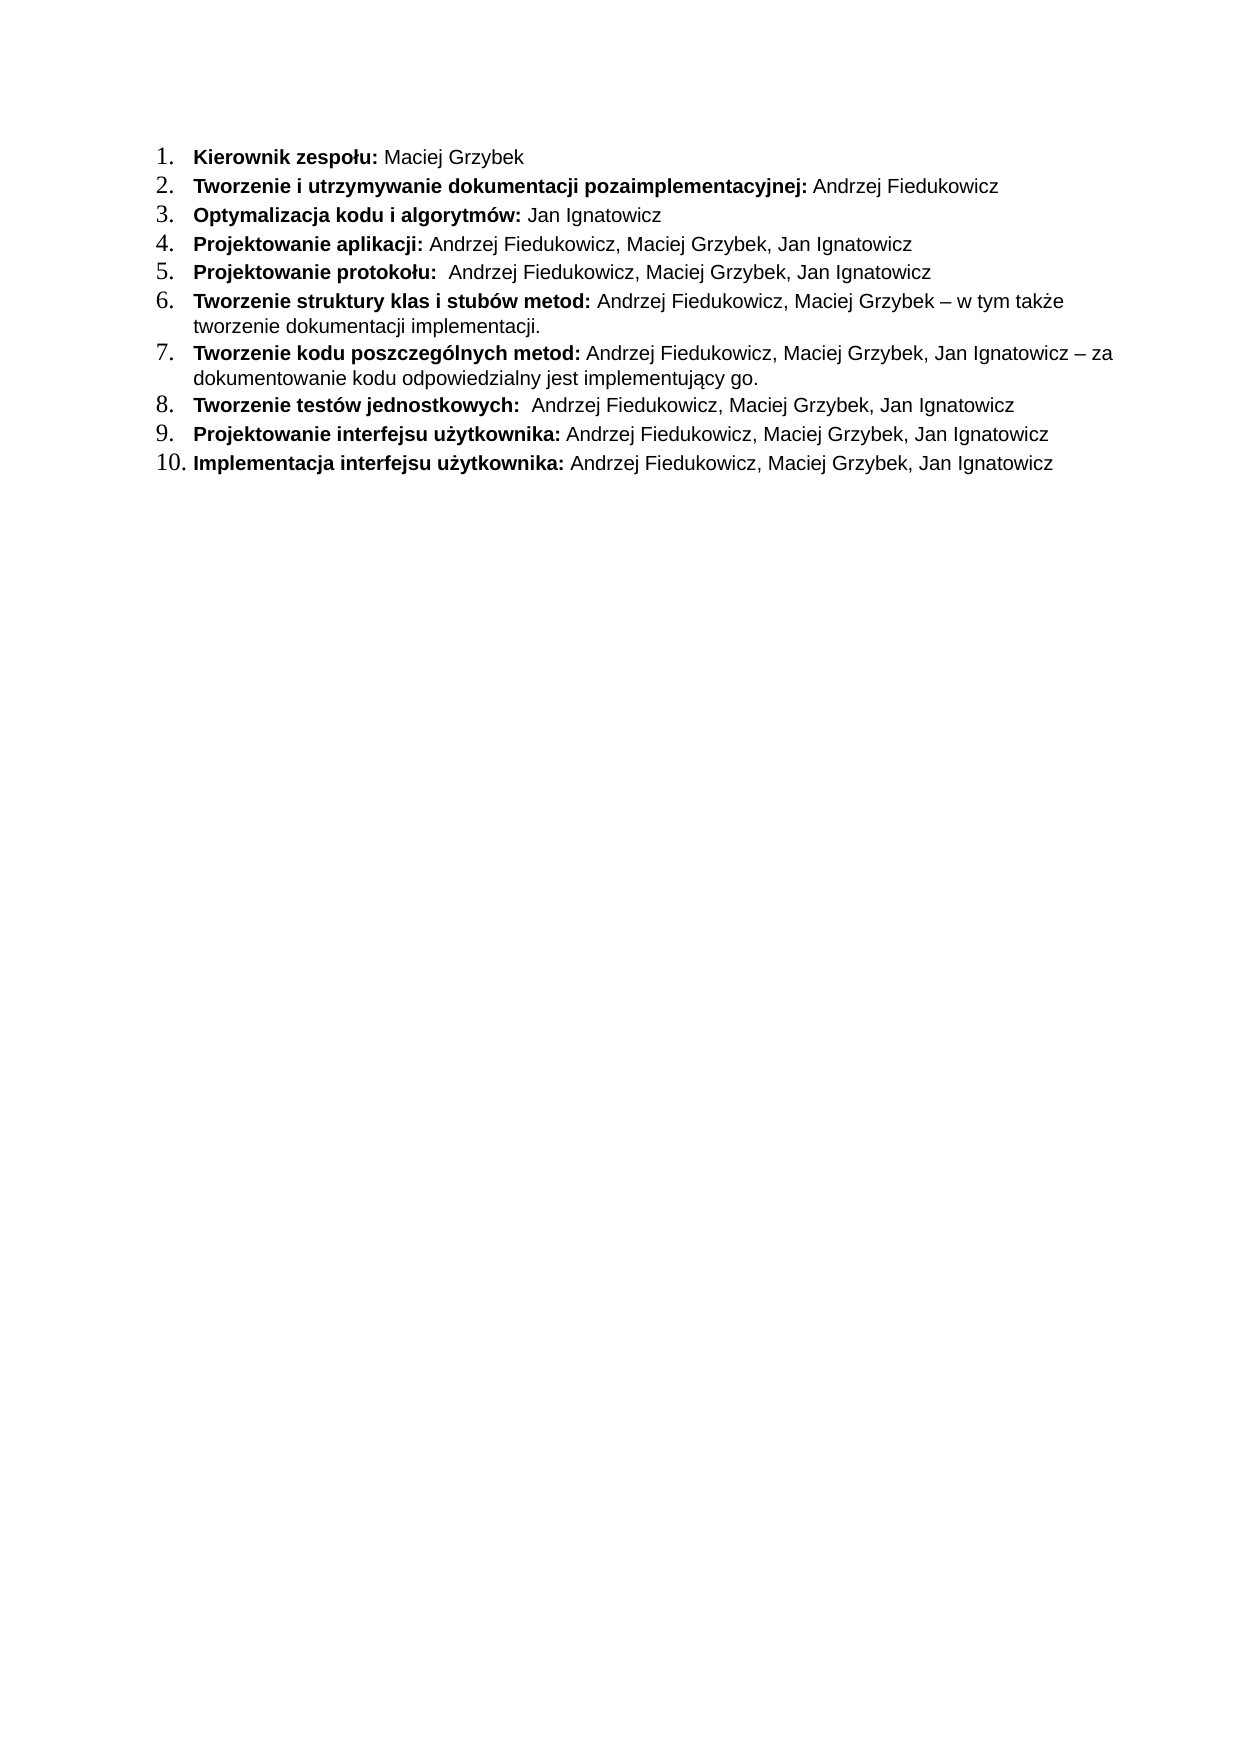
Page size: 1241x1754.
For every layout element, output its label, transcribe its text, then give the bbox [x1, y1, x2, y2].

list Kierownik zespołu: Maciej Grzybek [156, 141, 1122, 170]
list Tworzenie i utrzymywanie dokumentacji pozaimplementacyjnej: Andrzej Fiedukowicz [156, 170, 1122, 199]
list Tworzenie testów jednostkowych: Andrzej Fiedukowicz, Maciej Grzybek, Jan Ignatowicz [156, 389, 1122, 418]
list Tworzenie kodu poszczególnych metod: Andrzej Fiedukowicz, Maciej Grzybek, Jan Ignatowicz – za dokumentowanie kodu odpowiedzialny jest implementujący go. [156, 337, 1122, 389]
list Optymalizacja kodu i algorytmów: Jan Ignatowicz [156, 199, 1122, 228]
list Projektowanie aplikacji: Andrzej Fiedukowicz, Maciej Grzybek, Jan Ignatowicz [156, 228, 1122, 256]
list Tworzenie struktury klas i stubów metod: Andrzej Fiedukowicz, Maciej Grzybek – w tym także tworzenie dokumentacji implementacji. [156, 285, 1122, 337]
list Projektowanie protokołu: Andrzej Fiedukowicz, Maciej Grzybek, Jan Ignatowicz [156, 256, 1122, 285]
list Implementacja interfejsu użytkownika: Andrzej Fiedukowicz, Maciej Grzybek, Jan Ignatowicz [156, 447, 1122, 476]
list Projektowanie interfejsu użytkownika: Andrzej Fiedukowicz, Maciej Grzybek, Jan Ignatowicz [156, 418, 1122, 447]
